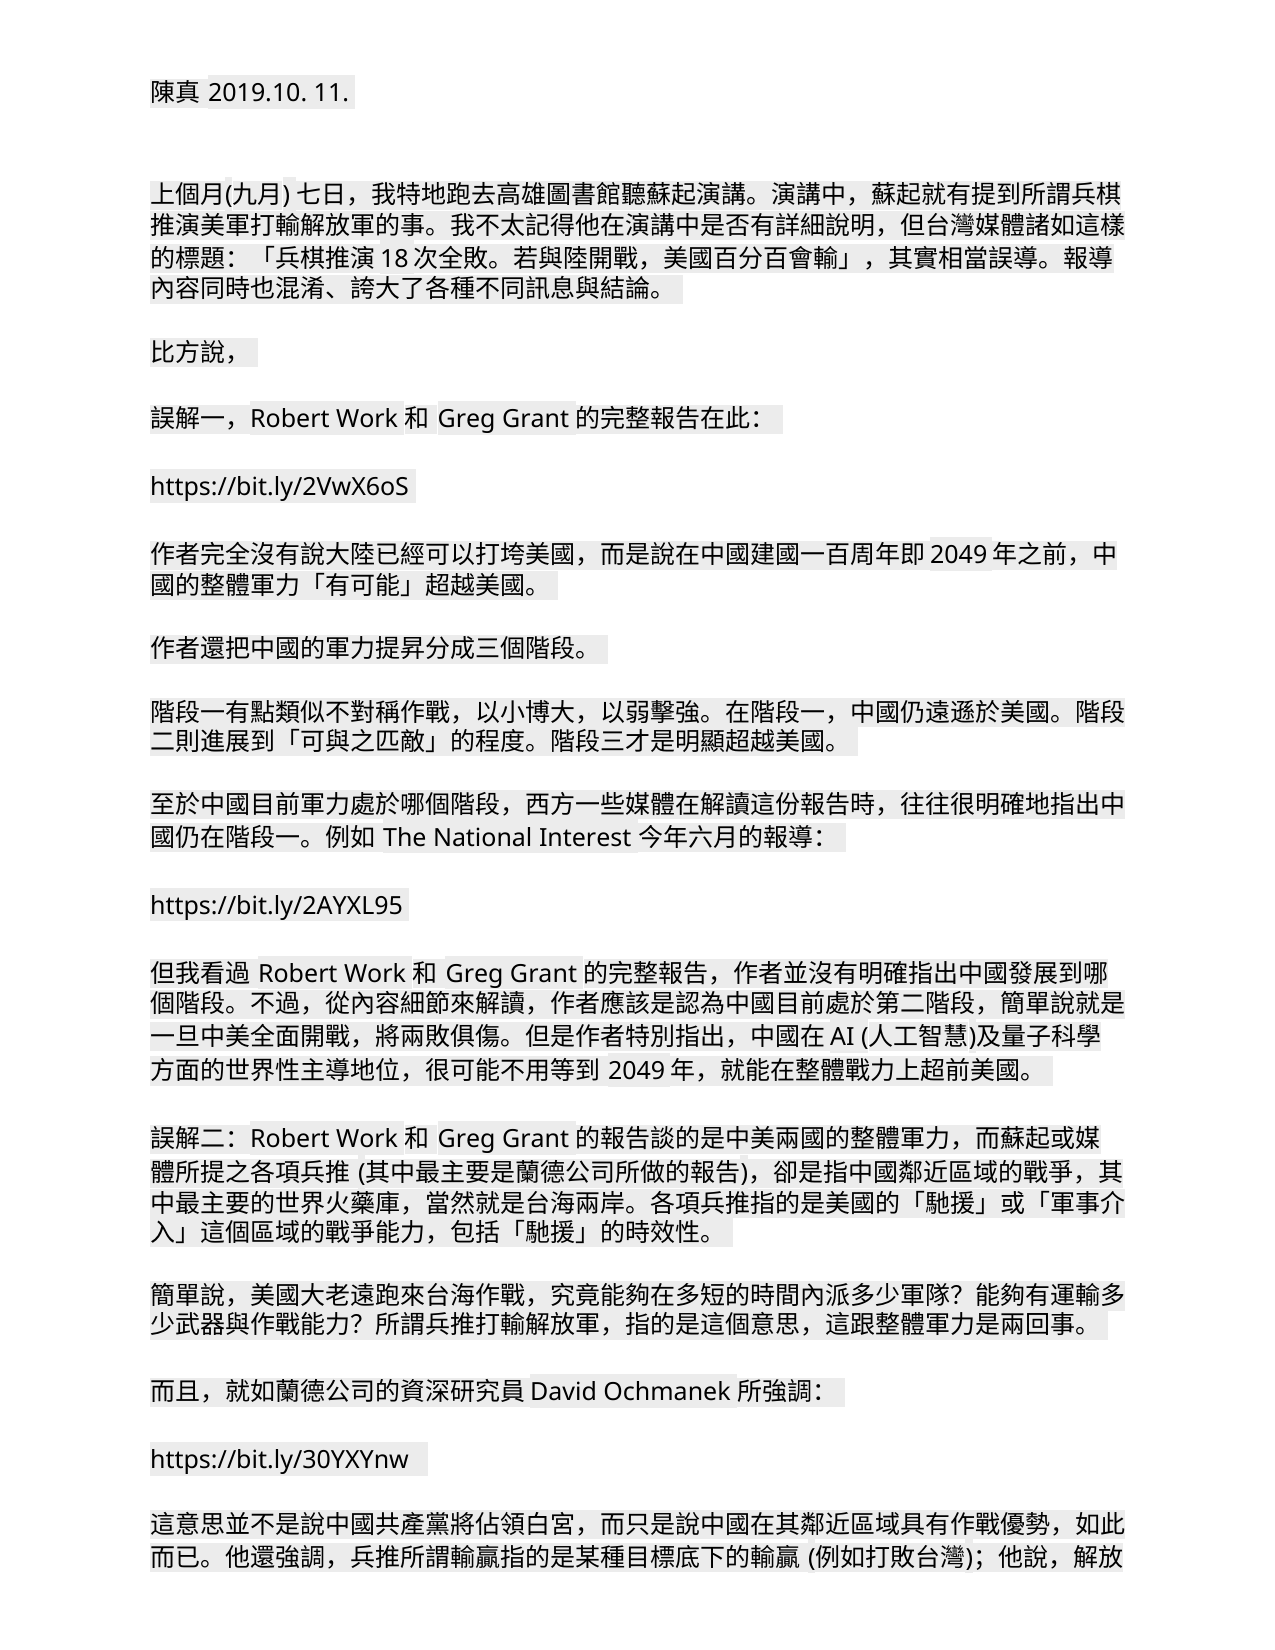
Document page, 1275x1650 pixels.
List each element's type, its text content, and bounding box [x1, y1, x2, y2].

text 陳真 2019.10. 11. 上個月(九月) 七日，我特地跑去高雄圖書館聽蘇起演講。演講中，蘇起就有提到所謂兵棋推演美軍打輸解放軍的事。我不太記得他在演講中是否有詳細說明，但台灣媒體諸如這樣的標題：「兵棋推演18次全敗。若與陸開戰，美國百分百會輸」，其實相當誤導。報導內容同時也混淆、誇大了各種不同訊息與結論。 比方說， 誤解一，Robert Work 和 Greg Grant 的完整報告在此： https://bit.ly/2VwX6oS 作者完全沒有說大陸已經可以打垮美國，而是說在中國建國一百周年即2049年之前，中國的整體軍力「有可能」超越美國。 作者還把中國的軍力提昇分成三個階段。 階段一有點類似不對稱作戰，以小博大，以弱擊強。在階段一，中國仍遠遜於美國。階段二則進展到「可與之匹敵」的程度。階段三才是明顯超越美國。 至於中國目前軍力處於哪個階段，西方一些媒體在解讀這份報告時，往往很明確地指出中國仍在階段一。例如 The National Interest 今年六月的報導： https://bit.ly/2AYXL95 但我看過 Robert Work 和 Greg Grant 的完整報告，作者並沒有明確指出中國發展到哪個階段。不過，從內容細節來解讀，作者應該是認為中國目前處於第二階段，簡單說就是一旦中美全面開戰，將兩敗俱傷。但是作者特別指出，中國在AI (人工智慧)及量子科學方面的世界性主導地位，很可能不用等到 2049年，就能在整體戰力上超前美國。 誤解二：Robert Work 和 Greg Grant 的報告談的是中美兩國的整體軍力，而蘇起或媒體所提之各項兵推 (其中最主要是蘭德公司所做的報告)，卻是指中國鄰近區域的戰爭，其中最主要的世界火藥庫，當然就是台海兩岸。各項兵推指的是美國的「馳援」或「軍事介入」這個區域的戰爭能力，包括「馳援」的時效性。 簡單說，美國大老遠跑來台海作戰，究竟能夠在多短的時間內派多少軍隊？能夠有運輸多少武器與作戰能力？所謂兵推打輸解放軍，指的是這個意思，這跟整體軍力是兩回事。 而且，就如蘭德公司的資深研究員David Ochmanek 所強調： https://bit.ly/30YXYnw 這意思並不是說中國共產黨將佔領白宮，而只是說中國在其鄰近區域具有作戰優勢，如此而已。他還強調，兵推所謂輸贏指的是某種目標底下的輸贏 (例如打敗台灣)；他說，解放 [150, 75, 1125, 1573]
